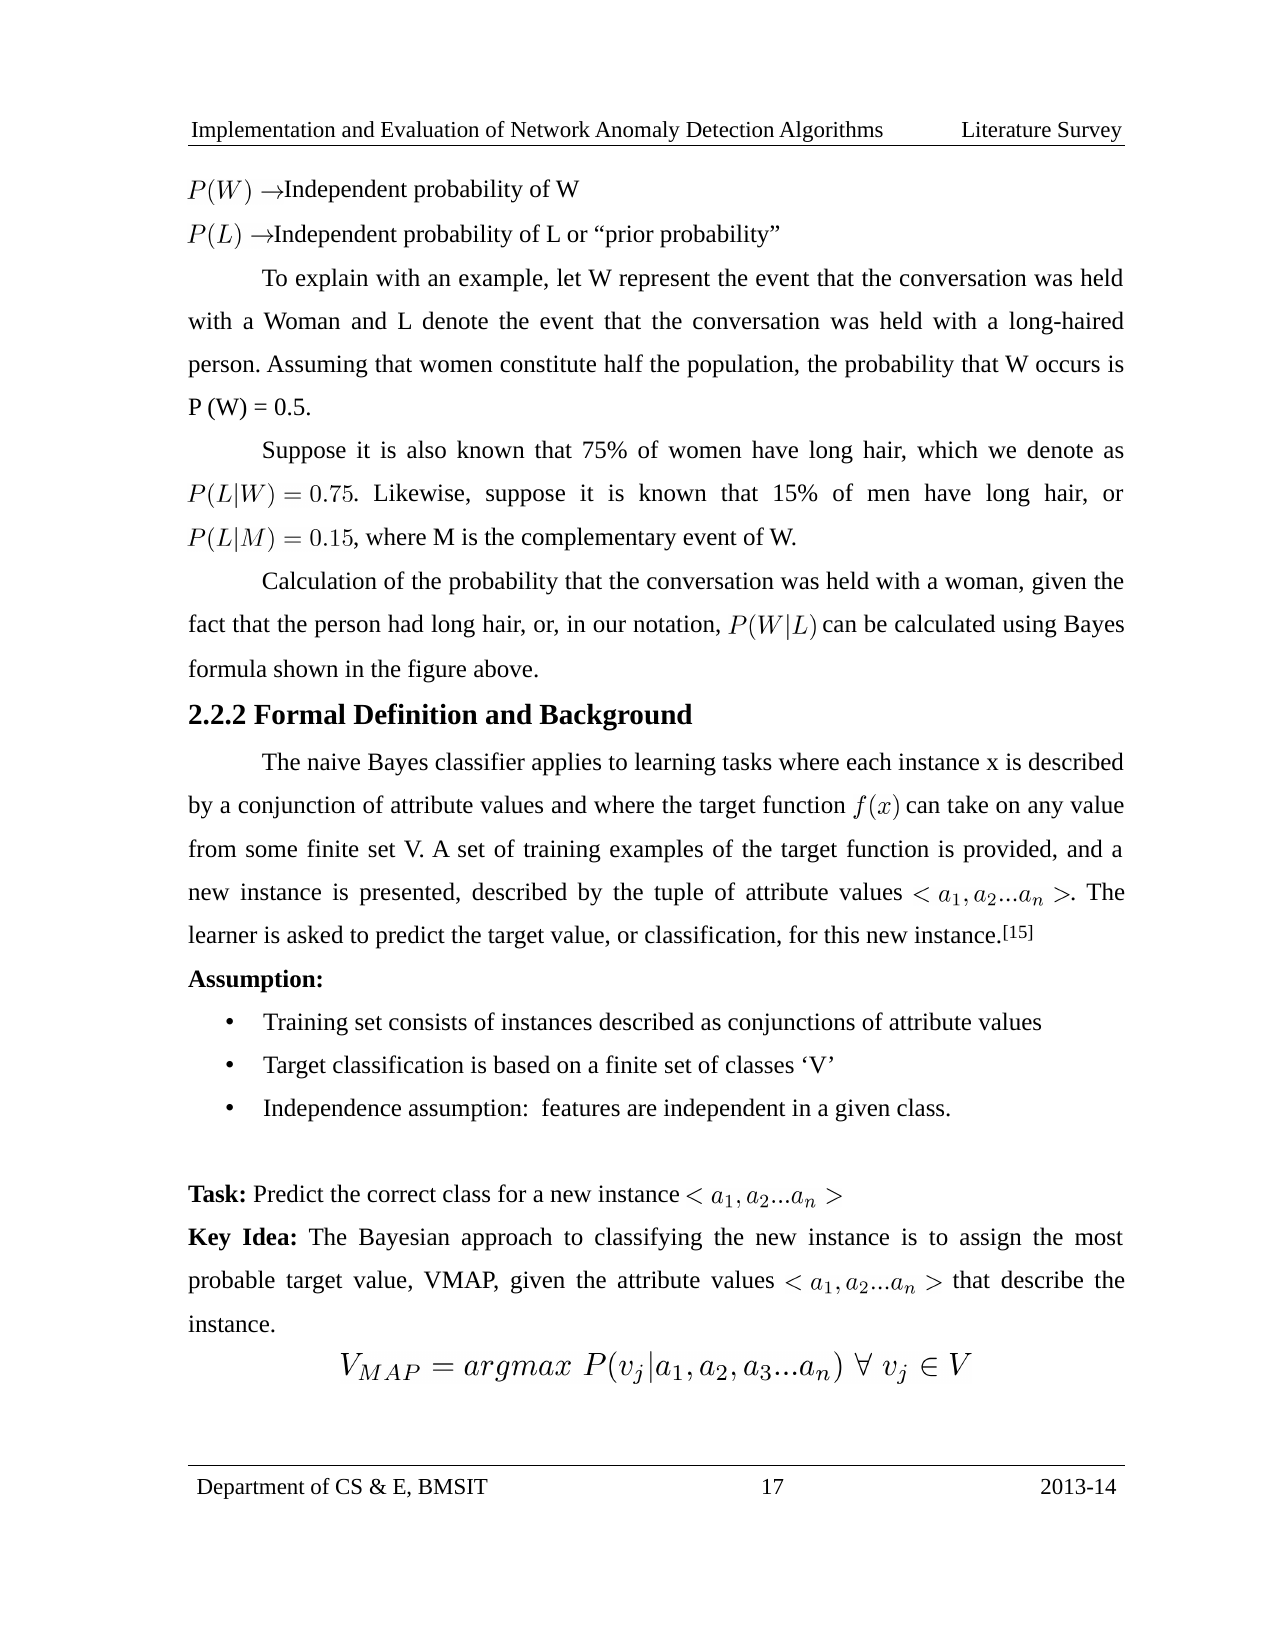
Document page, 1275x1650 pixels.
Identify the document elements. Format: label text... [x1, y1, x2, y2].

text Key Idea: The Bayesian approach to classifying the new instance is to assign the most probable target value, VMAP, given the attribute values that describe the instance. [188, 1222, 1125, 1337]
picture [913, 887, 1070, 906]
picture [340, 1351, 972, 1384]
text Assumption: [188, 964, 1125, 992]
picture [686, 1188, 842, 1208]
picture [728, 614, 816, 640]
text The naive Bayes classifier applies to learning tasks where each instance x is described by a conjunction of attribute values and where the target function can take on any value from some finite set V. A set of training examples of the target function is provided, and a new instance is presented, described by the tuple of attribute values . The learner is asked to predict the target value, or classification, for this new instance.[15] [188, 747, 1125, 949]
text Independent probability of L or “prior probability” [188, 219, 1125, 248]
picture [853, 794, 899, 820]
picture [187, 527, 353, 552]
text Task: Predict the correct class for a new instance [188, 1179, 1125, 1208]
list Target classification is based on a finite set of classes ‘V’ [225, 1050, 1125, 1079]
picture [187, 483, 353, 508]
text Independent probability of W [188, 174, 1125, 204]
list Training set consists of instances described as conjunctions of attribute values [225, 1007, 1125, 1036]
text To explain with an example, let W represent the event that the conversation was held with a Woman and L denote the event that the conversation was held with a long-haired person. Assuming that women constitute half the population, the probability that W occurs is P (W) = 0.5. [188, 263, 1125, 421]
subtitle 2.2.2 Formal Definition and Background [188, 697, 1125, 730]
list Independence assumption: features are independent in a given class. [225, 1093, 1125, 1122]
text Calculation of the probability that the conversation was held with a woman, given the fact that the person had long hair, or, in our notation, can be calculated using Bayes formula shown in the figure above. [188, 566, 1125, 682]
picture [187, 223, 274, 249]
picture [785, 1275, 942, 1294]
picture [187, 179, 284, 205]
text Suppose it is also known that 75% of women have long hair, which we denote as . Likewise, suppose it is known that 15% of men have long hair, or , where M is the complementary event of W. [188, 435, 1125, 552]
